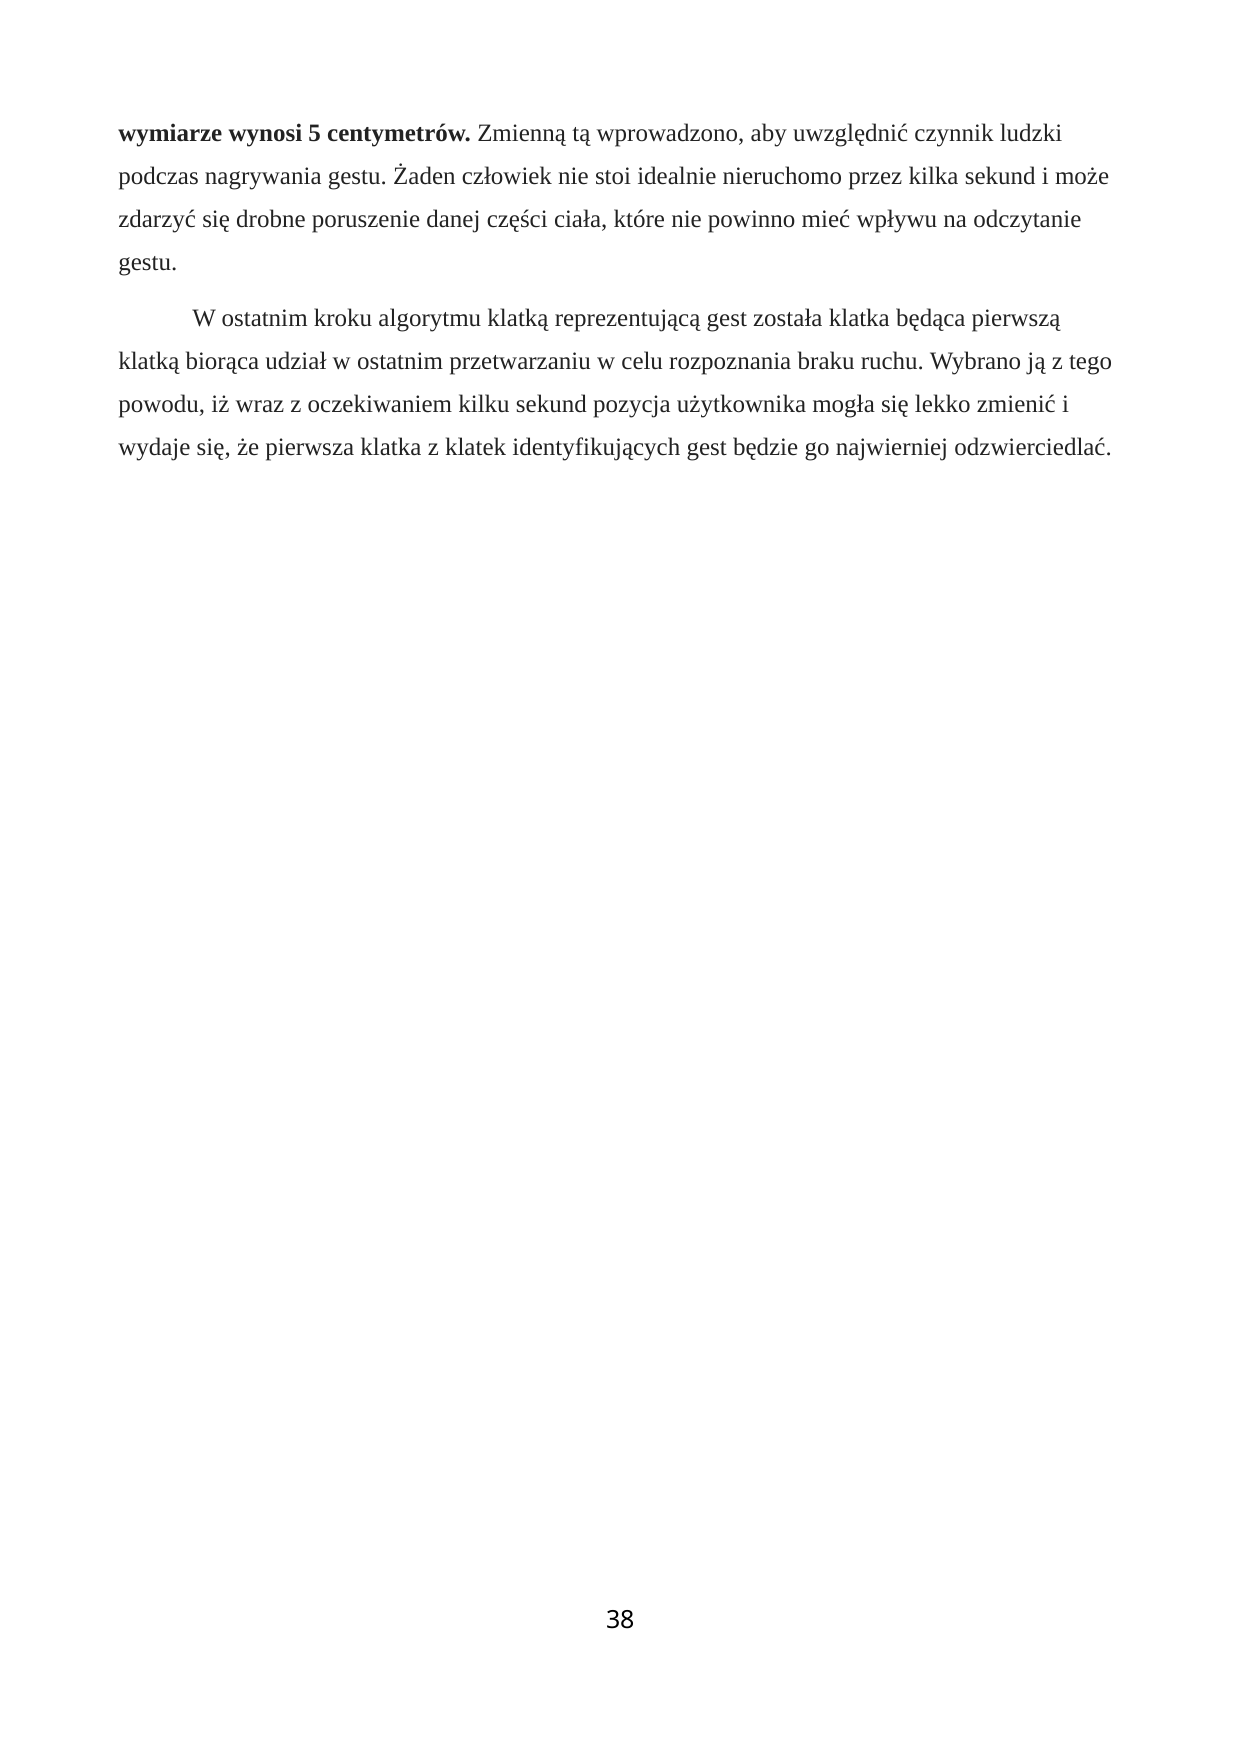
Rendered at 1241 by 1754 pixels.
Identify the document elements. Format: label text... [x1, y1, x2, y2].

text W ostatnim kroku algorytmu klatką reprezentującą gest została klatka będąca pierwszą klatką biorąca udział w ostatnim przetwarzaniu w celu rozpoznania braku ruchu. Wybrano ją z tego powodu, iż wraz z oczekiwaniem kilku sekund pozycja użytkownika mogła się lekko zmienić i wydaje się, że pierwsza klatka z klatek identyfikujących gest będzie go najwierniej odzwierciedlać. [118, 303, 1122, 461]
text wymiarze wynosi 5 centymetrów. Zmienną tą wprowadzono, aby uwzględnić czynnik ludzki podczas nagrywania gestu. Żaden człowiek nie stoi idealnie nieruchomo przez kilka sekund i może zdarzyć się drobne poruszenie danej części ciała, które nie powinno mieć wpływu na odczytanie gestu. [118, 118, 1122, 276]
